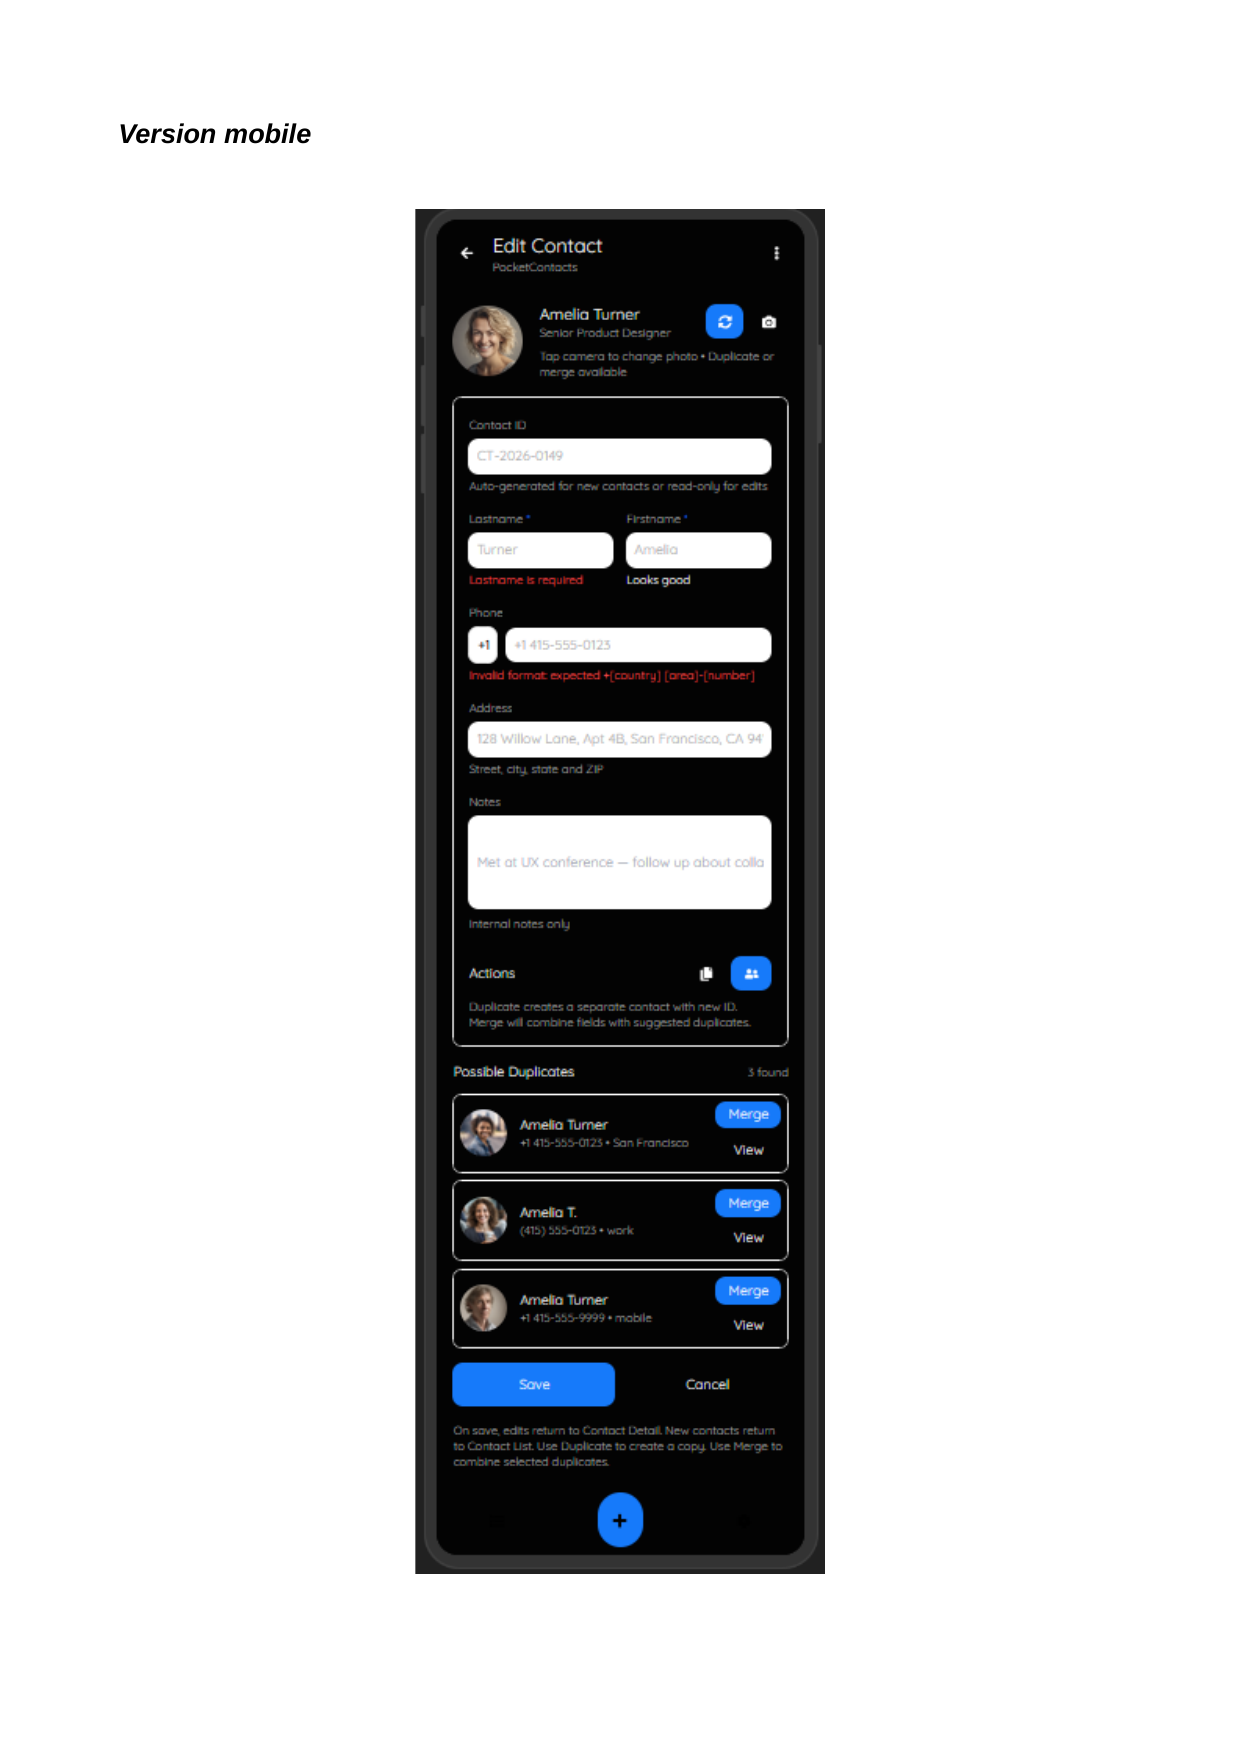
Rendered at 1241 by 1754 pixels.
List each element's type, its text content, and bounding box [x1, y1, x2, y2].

subtitle Version mobile [118, 118, 1122, 149]
picture [415, 209, 825, 1574]
